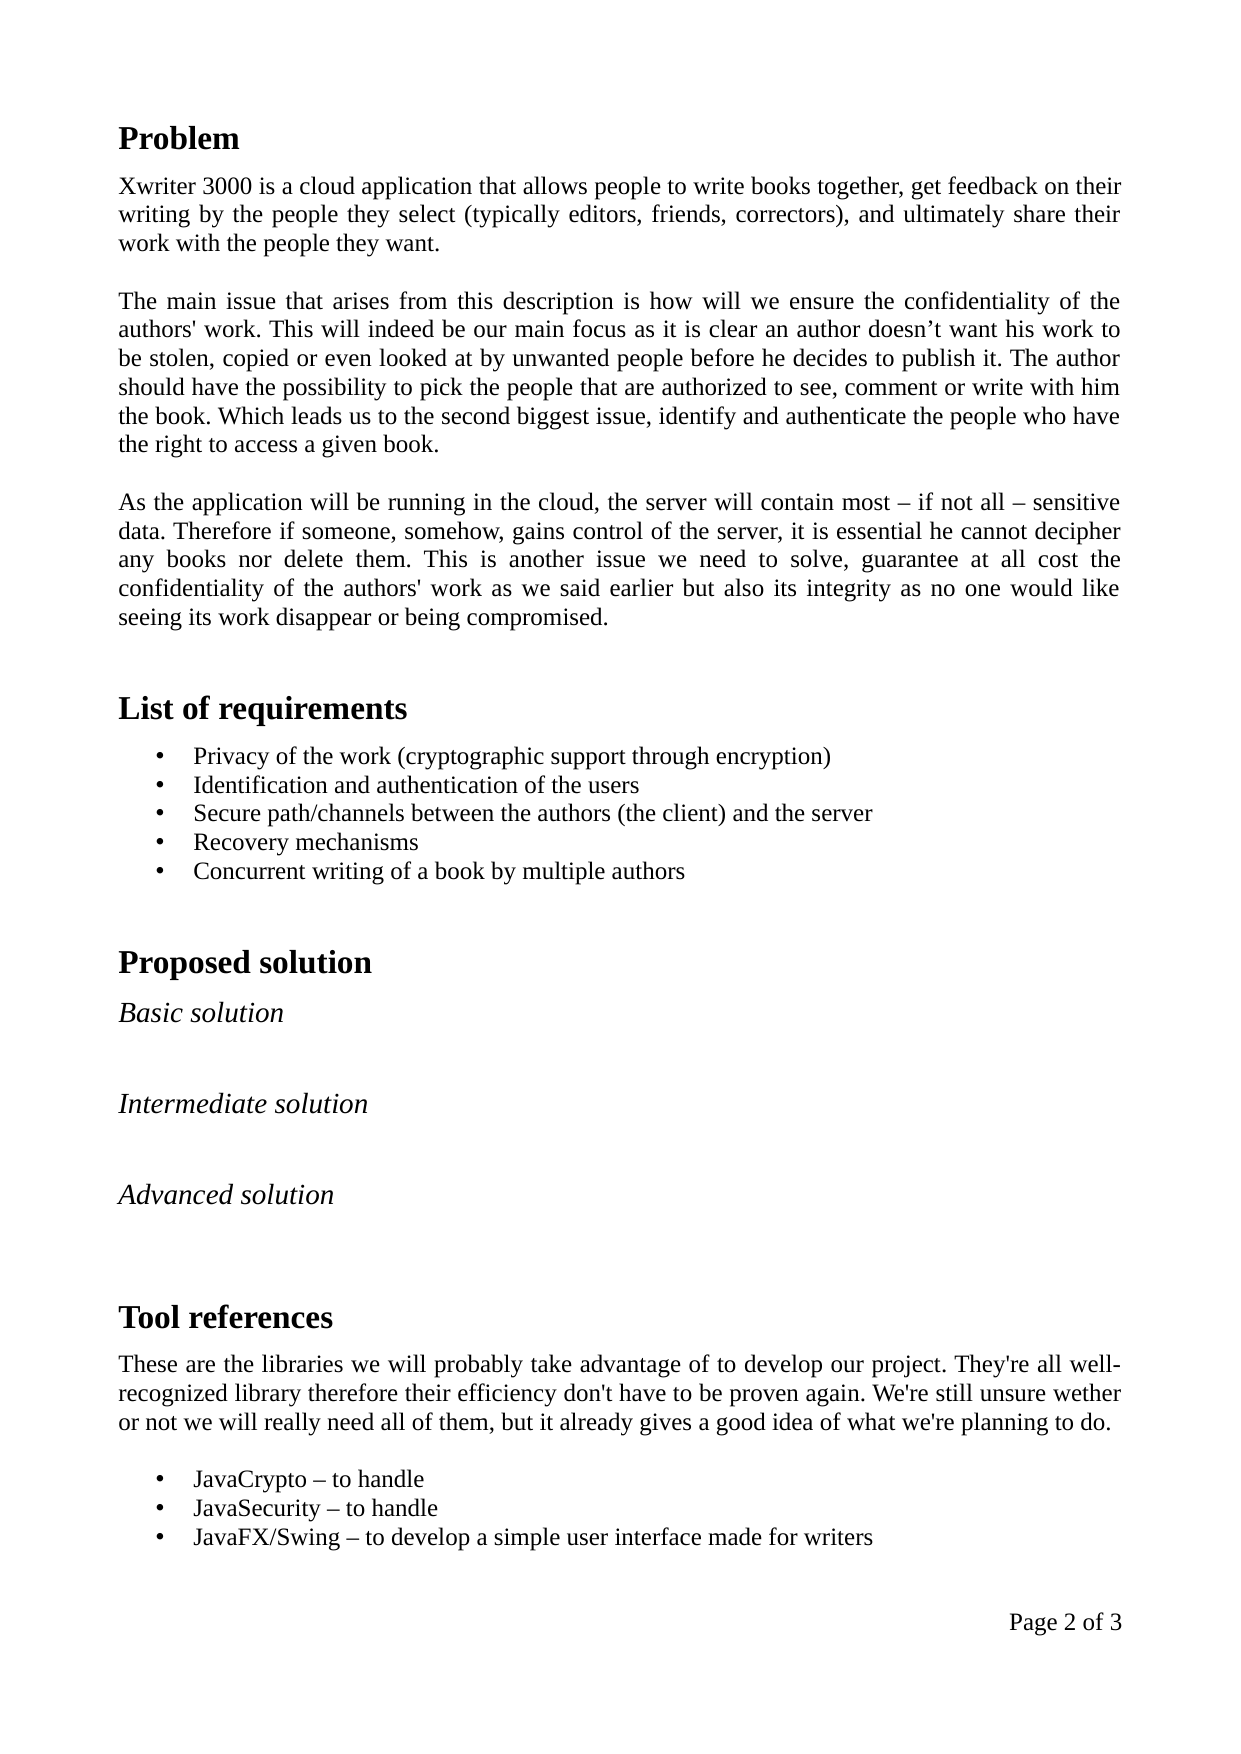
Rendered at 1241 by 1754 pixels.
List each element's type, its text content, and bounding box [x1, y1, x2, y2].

text Basic solution [118, 995, 1122, 1028]
text These are the libraries we will probably take advantage of to develop our project. They're all well-recognized library therefore their efficiency don't have to be proven again. We're still unsure wether or not we will really need all of them, but it already gives a good idea of what we're planning to do. [118, 1349, 1122, 1436]
text Advanced solution [118, 1177, 1122, 1211]
text Problem [118, 118, 1122, 156]
list Concurrent writing of a book by multiple authors [156, 856, 1122, 885]
text Intermediate solution [118, 1086, 1122, 1119]
text Proposed solution [118, 942, 1122, 981]
text List of requirements [118, 688, 1122, 727]
list Privacy of the work (cryptographic support through encryption) [156, 741, 1122, 770]
text As the application will be running in the cloud, the server will contain most – if not all – sensitive data. Therefore if someone, somehow, gains control of the server, it is essential he cannot decipher any books nor delete them. This is another issue we need to solve, guarantee at all cost the confidentiality of the authors' work as we said earlier but also its integrity as no one would like seeing its work disappear or being compromised. [118, 487, 1122, 631]
list Secure path/channels between the authors (the client) and the server [156, 798, 1122, 827]
text Xwriter 3000 is a cloud application that allows people to write books together, get feedback on their writing by the people they select (typically editors, friends, correctors), and ultimately share their work with the people they want. [118, 171, 1122, 257]
list JavaFX/Swing – to develop a simple user interface made for writers [156, 1522, 1122, 1551]
list JavaSecurity – to handle [156, 1493, 1122, 1522]
list Recovery mechanisms [156, 827, 1122, 856]
list Identification and authentication of the users [156, 770, 1122, 798]
text Tool references [118, 1297, 1122, 1335]
text The main issue that arises from this description is how will we ensure the confidentiality of the authors' work. This will indeed be our main focus as it is clear an author doesn’t want his work to be stolen, copied or even looked at by unwanted people before he decides to publish it. The author should have the possibility to pick the people that are authorized to see, comment or write with him the book. Which leads us to the second biggest issue, identify and authenticate the people who have the right to access a given book. [118, 286, 1122, 458]
list JavaCrypto – to handle [156, 1464, 1122, 1493]
